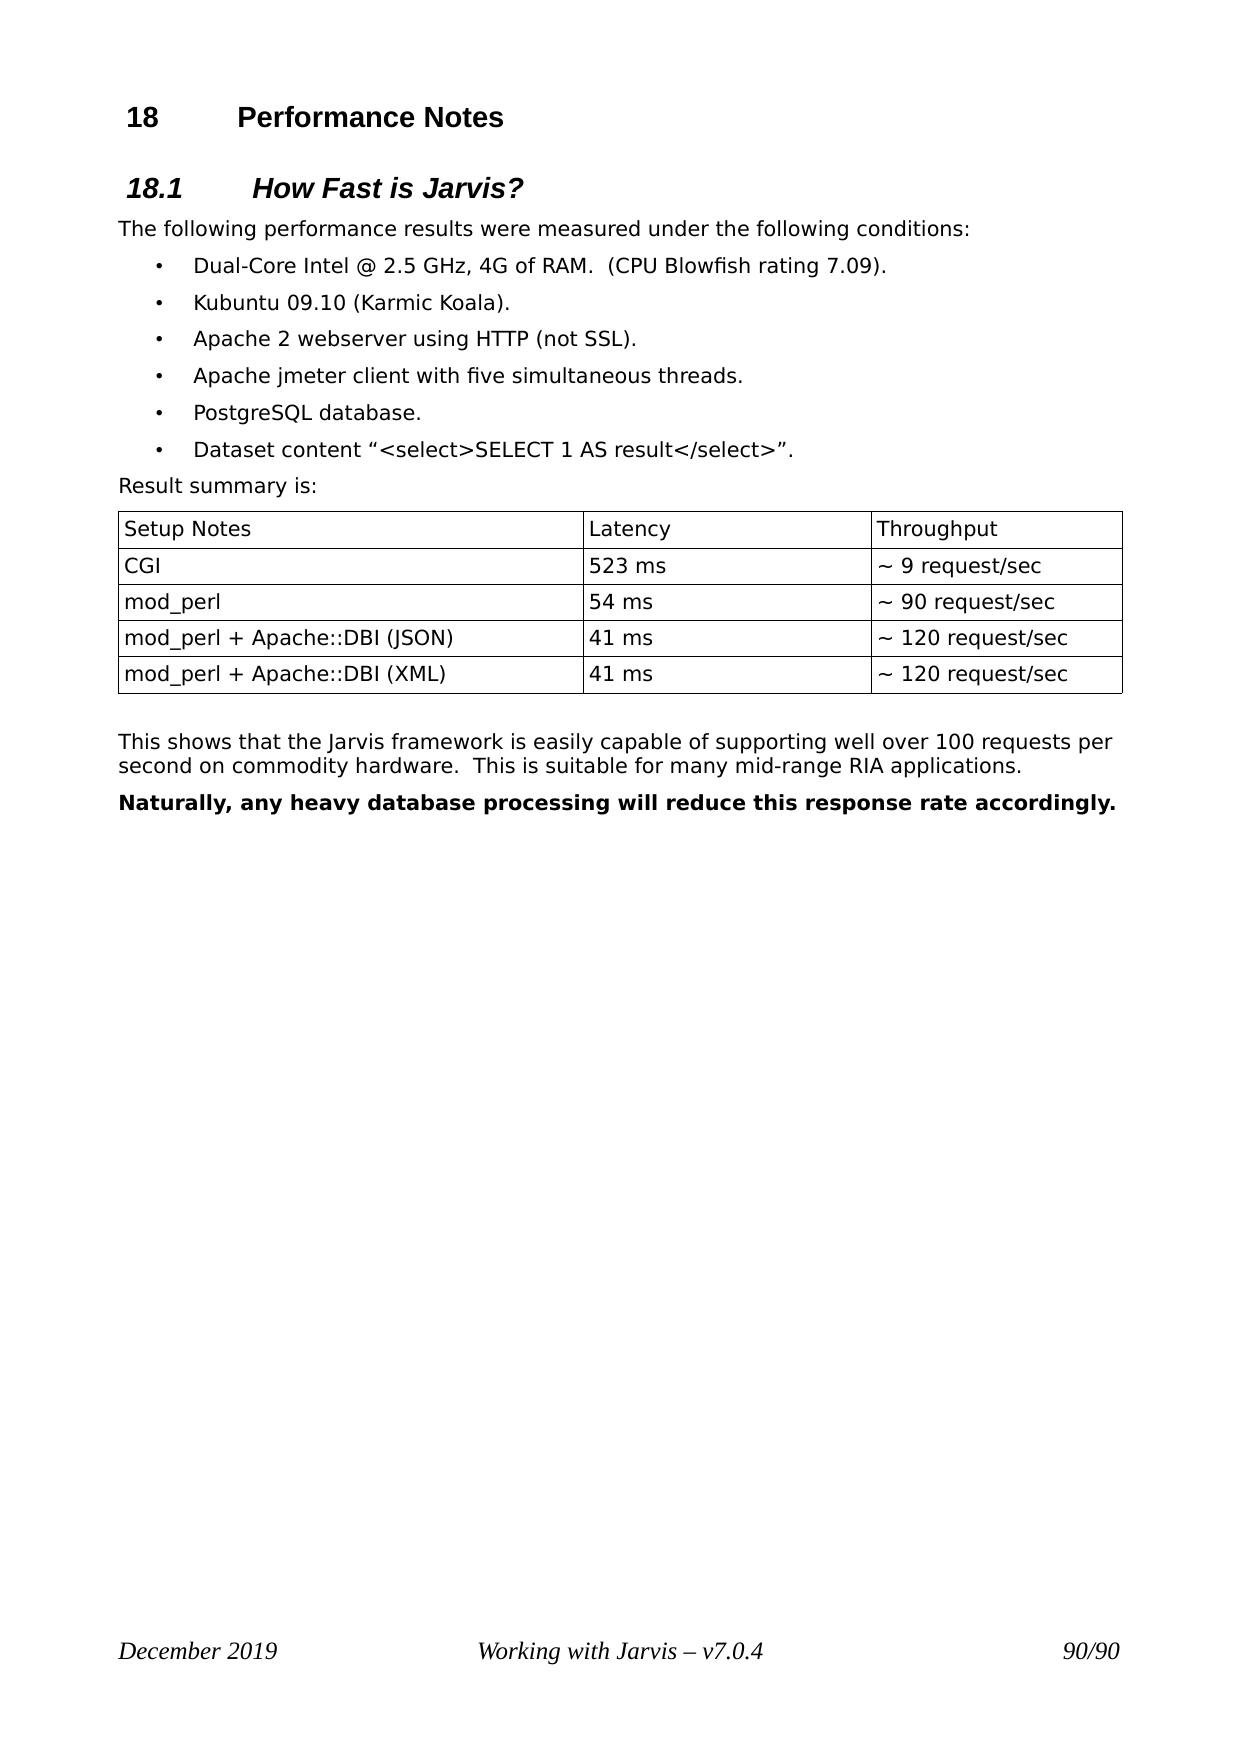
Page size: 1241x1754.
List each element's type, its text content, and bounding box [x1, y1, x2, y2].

table_cell ~ 9 request/sec [872, 549, 1122, 584]
table_header Setup Notes [119, 512, 583, 547]
table_cell 523 ms [584, 549, 871, 584]
text This shows that the Jarvis framework is easily capable of supporting well over 100 requests per second on commodity hardware. This is suitable for many mid-range RIA applications. [118, 730, 1122, 778]
list Apache jmeter client with five simultaneous threads. [156, 364, 1122, 388]
table_cell mod_perl [119, 585, 583, 620]
text Result summary is: [118, 474, 1122, 499]
table_cell mod_perl + Apache::DBI (JSON) [119, 621, 583, 656]
subtitle Performance Notes [118, 100, 1122, 133]
list Kubuntu 09.10 (Karmic Koala). [156, 291, 1122, 315]
table_cell ~ 120 request/sec [872, 621, 1122, 656]
list PostgreSQL database. [156, 401, 1122, 425]
table_cell 41 ms [584, 657, 871, 692]
list Dual-Core Intel @ 2.5 GHz, 4G of RAM. (CPU Blowfish rating 7.09). [156, 254, 1122, 278]
table_header Latency [584, 512, 871, 547]
table_cell CGI [119, 549, 583, 584]
table_cell ~ 120 request/sec [872, 657, 1122, 692]
list Apache 2 webserver using HTTP (not SSL). [156, 327, 1122, 352]
table_cell 41 ms [584, 621, 871, 656]
text The following performance results were measured under the following conditions: [118, 217, 1122, 241]
table_cell 54 ms [584, 585, 871, 620]
table_header Throughput [872, 512, 1122, 547]
subtitle How Fast is Jarvis? [118, 171, 1122, 204]
text Naturally, any heavy database processing will reduce this response rate accordingly. [118, 791, 1122, 815]
list Dataset content “<select>SELECT 1 AS result</select>”. [156, 438, 1122, 462]
table_cell mod_perl + Apache::DBI (XML) [119, 657, 583, 692]
table_cell ~ 90 request/sec [872, 585, 1122, 620]
